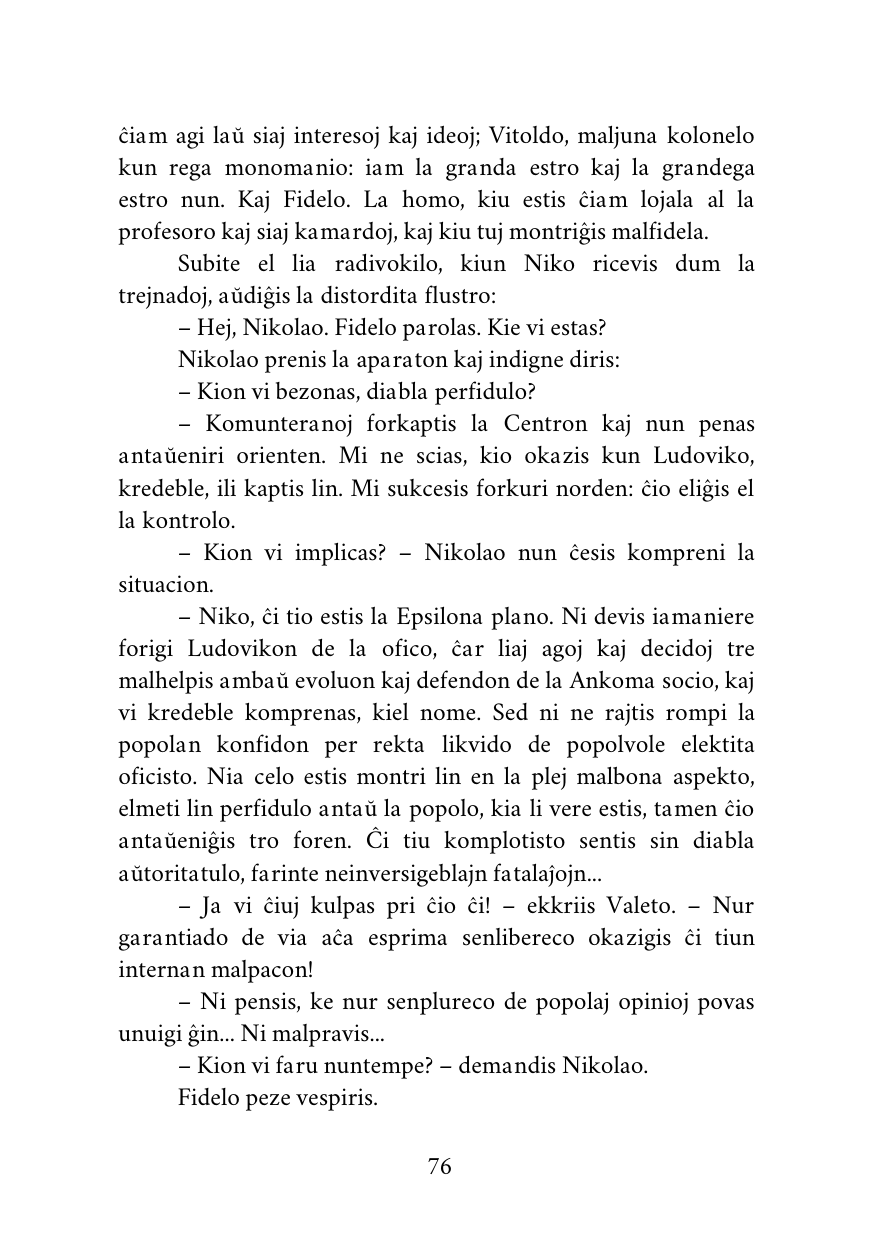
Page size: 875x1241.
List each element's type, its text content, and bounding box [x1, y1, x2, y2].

text Fidelo peze vespiris. [118, 1081, 756, 1113]
text – Kion vi implicas? – Nikolao nun ĉesis kompreni la situacion. [118, 535, 756, 599]
text – Ni pensis, ke nur senplureco de popolaj opinioj povas unuigi ĝin... Ni malpravis... [118, 984, 756, 1048]
text – Kion vi bezonas, diabla perfidulo? [118, 375, 756, 407]
text Subite el lia radivokilo, kiun Niko ricevis dum la trejnadoj, aŭdiĝis la distordita flustro: [118, 246, 756, 311]
text – Komunteranoj forkaptis la Centron kaj nun penas antaŭeniri orienten. Mi ne scias, kio okazis kun Ludoviko, kredeble, ili kaptis lin. Mi sukcesis forkuri norden: ĉio eliĝis el la kontrolo. [118, 407, 756, 535]
text – Niko, ĉi tio estis la Epsilona plano. Ni devis iamaniere forigi Ludovikon de la ofico, ĉar liaj agoj kaj decidoj tre malhelpis ambaŭ evoluon kaj defendon de la Ankoma socio, kaj vi kredeble komprenas, kiel nome. Sed ni ne rajtis rompi la popolan konfidon per rekta likvido de popolvole elektita oficisto. Nia celo estis montri lin en la plej malbona aspekto, elmeti lin perfidulo antaŭ la popolo, kia li vere estis, tamen ĉio antaŭeniĝis tro foren. Ĉi tiu komplotisto sentis sin diabla aŭtoritatulo, farinte neinversigeblajn fatalaĵojn... [118, 599, 756, 888]
text – Kion vi faru nuntempe? – demandis Nikolao. [118, 1048, 756, 1081]
text ĉiam agi laŭ siaj interesoj kaj ideoj; Vitoldo, maljuna kolonelo kun rega monomanio: iam la granda estro kaj la grandega estro nun. Kaj Fidelo. La homo, kiu estis ĉiam lojala al la profesoro kaj siaj kamardoj, kaj kiu tuj montriĝis malfidela. [118, 118, 756, 246]
text – Hej, Nikolao. Fidelo parolas. Kie vi estas? [118, 311, 756, 343]
text Nikolao prenis la aparaton kaj indigne diris: [118, 343, 756, 375]
text – Ja vi ĉiuj kulpas pri ĉio ĉi! – ekkriis Valeto. – Nur garantiado de via aĉa esprima senlibereco okazigis ĉi tiun internan malpacon! [118, 888, 756, 984]
